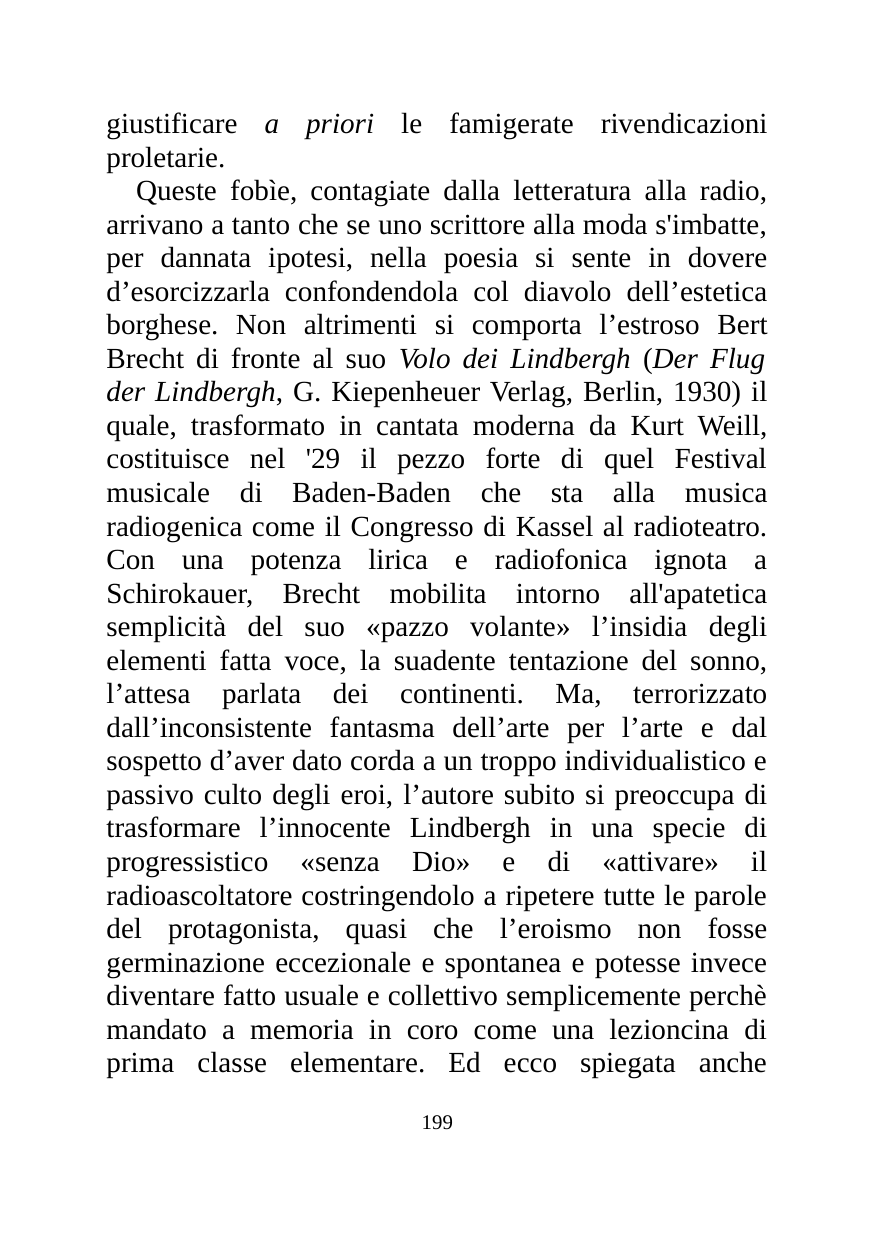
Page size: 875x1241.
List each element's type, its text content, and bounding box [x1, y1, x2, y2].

text giustificare a priori le famigerate rivendicazioni proletarie. [106, 106, 768, 173]
text Queste fobìe, contagiate dalla letteratura alla radio, arrivano a tanto che se uno scrittore alla moda s'imbatte, per dannata ipotesi, nella poesia si sente in dovere d’esorcizzarla confondendola col diavolo dell’estetica borghese. Non altrimenti si comporta l’estroso Bert Brecht di fronte al suo Volo dei Lindbergh (Der Flug der Lindbergh, G. Kiepenheuer Verlag, Berlin, 1930) il quale, trasformato in cantata moderna da Kurt Weill, costituisce nel '29 il pezzo forte di quel Festival musicale di Baden-Baden che sta alla musica radiogenica come il Congresso di Kassel al radioteatro. Con una potenza lirica e radiofonica ignota a Schirokauer, Brecht mobilita intorno all'apatetica semplicità del suo «pazzo volante» l’insidia degli elementi fatta voce, la suadente tentazione del sonno, l’attesa parlata dei continenti. Ma, terrorizzato dall’inconsistente fantasma dell’arte per l’arte e dal sospetto d’aver dato corda a un troppo individualistico e passivo culto degli eroi, l’autore subito si preoccupa di trasformare l’innocente Lindbergh in una specie di progressistico «senza Dio» e di «attivare» il radioascoltatore costringendolo a ripetere tutte le parole del protagonista, quasi che l’eroismo non fosse germinazione eccezionale e spontanea e potesse invece diventare fatto usuale e collettivo semplicemente perchè mandato a memoria in coro come una lezioncina di prima classe elementare. Ed ecco spiegata anche [106, 173, 768, 1079]
